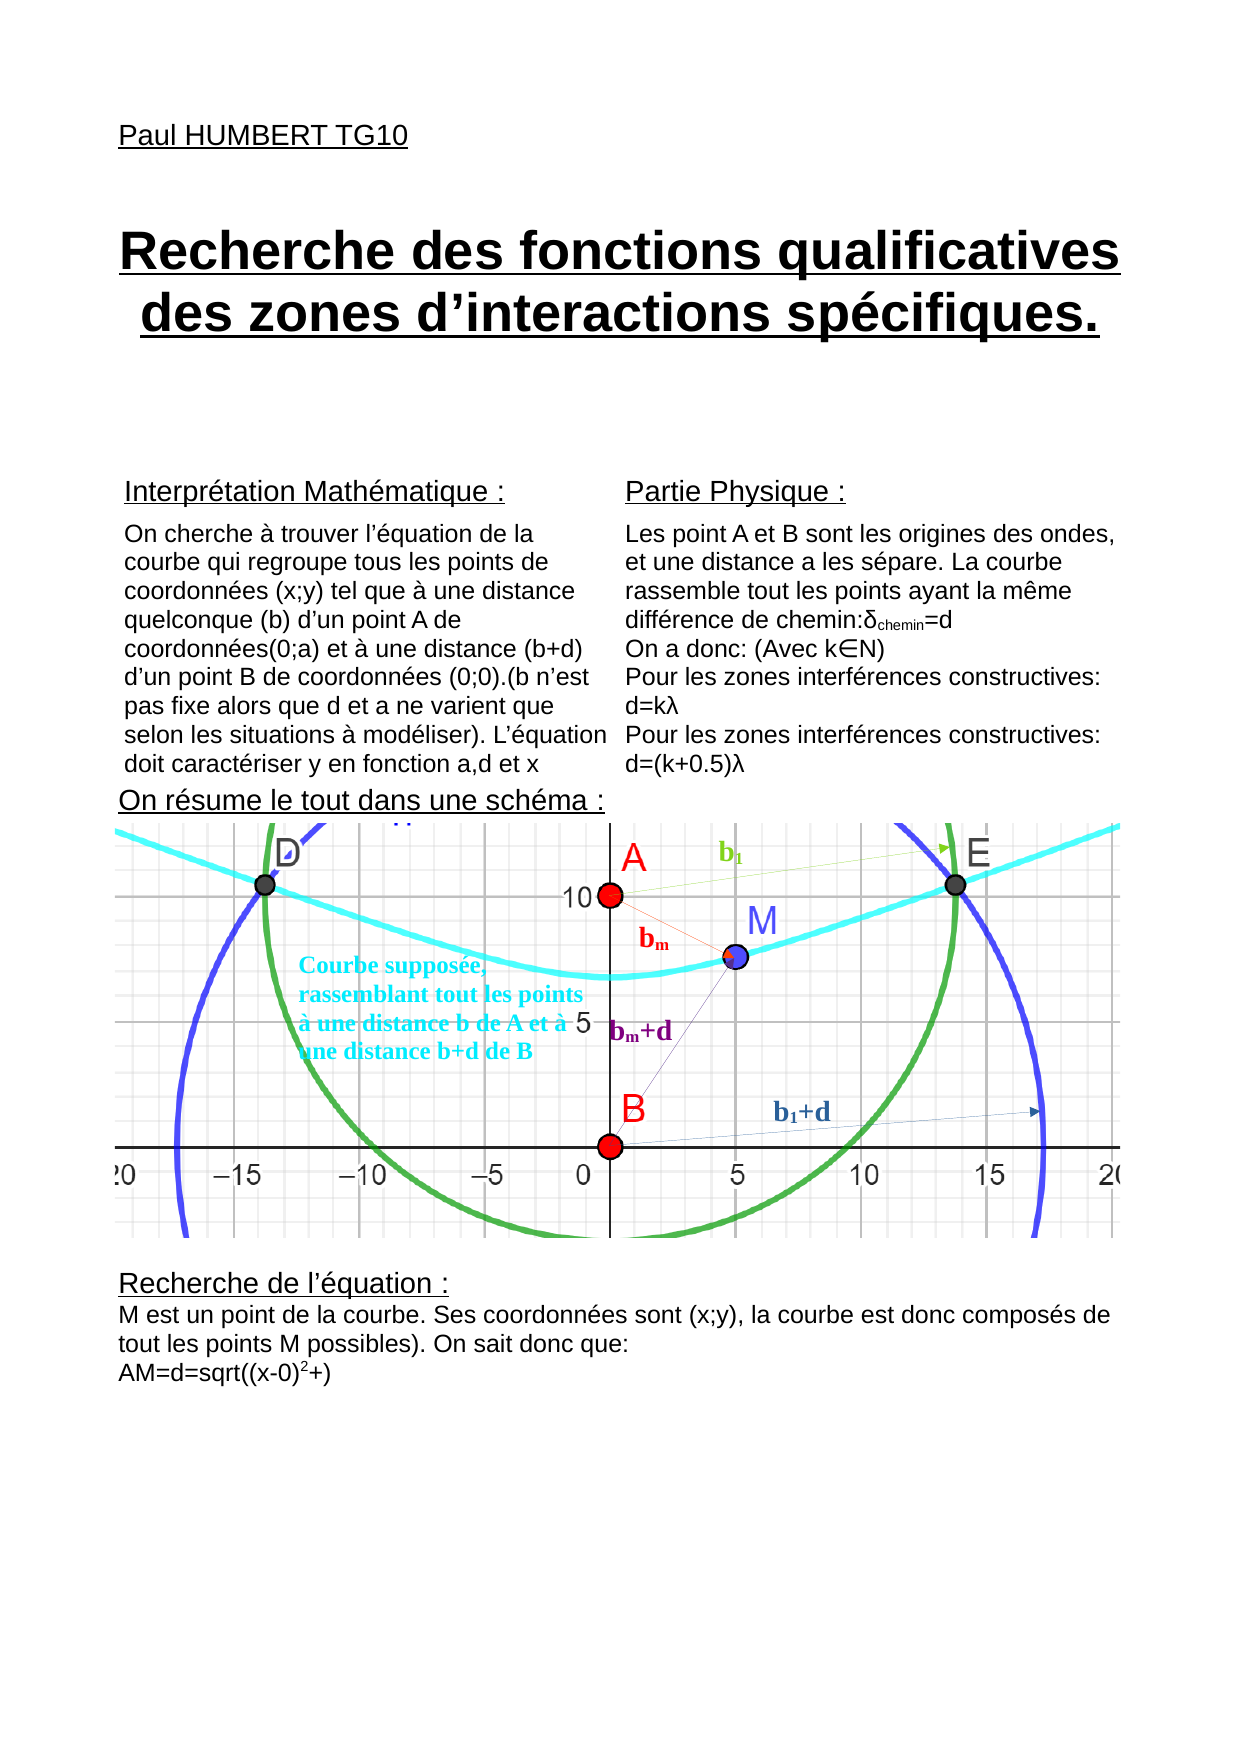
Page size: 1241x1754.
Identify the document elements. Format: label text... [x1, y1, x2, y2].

table_header Interprétation Mathématique : [118, 468, 619, 513]
text Recherche des fonctions qualificatives des zones d’interactions spécifiques. [118, 219, 1122, 343]
text Paul HUMBERT TG10 [118, 118, 1122, 152]
text Recherche de l’équation : [118, 1266, 1122, 1300]
table_cell Les point A et B sont les origines des ondes, et une distance a les sépare. La courbe rassemble tout les points ayant la même différence de chemin:δchemin=d On a donc: (Avec k∈N) Pour les zones interférences constructives: d=kλ Pour les zones interférences constructives: d=(k+0.5)λ [619, 513, 1122, 783]
text On résume le tout dans une schéma : [118, 783, 1122, 817]
table_header Partie Physique : [619, 468, 1122, 513]
text M est un point de la courbe. Ses coordonnées sont (x;y), la courbe est donc composés de tout les points M possibles). On sait donc que: [118, 1300, 1122, 1357]
text AM=d=sqrt((x-0)2+) [118, 1357, 1122, 1386]
picture [329, 942, 605, 1130]
table_cell On cherche à trouver l’équation de la courbe qui regroupe tous les points de coordonnées (x;y) tel que à une distance quelconque (b) d’un point A de coordonnées(0;a) et à une distance (b+d) d’un point B de coordonnées (0;0).(b n’est pas fixe alors que d et a ne varient que selon les situations à modéliser). L’équation doit caractériser y en fonction a,d et x [118, 513, 619, 783]
